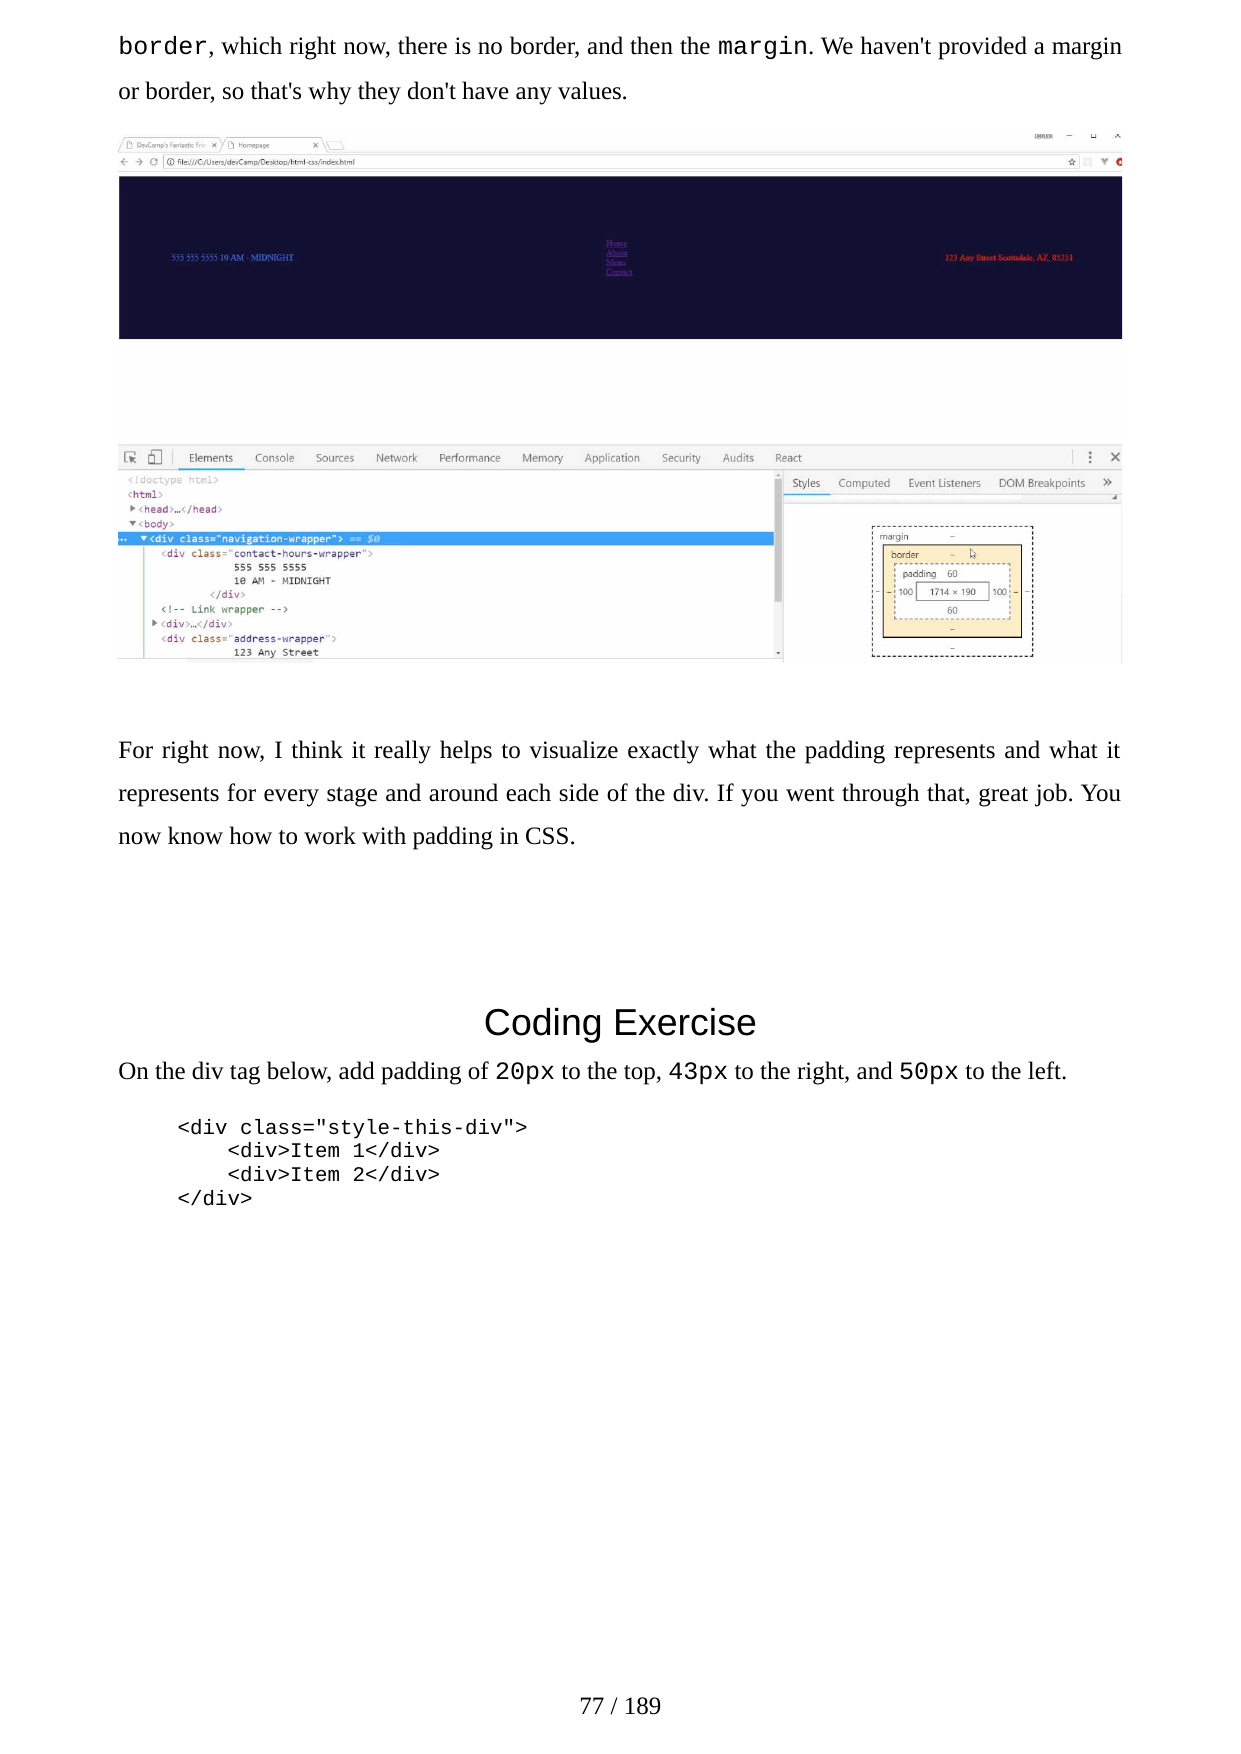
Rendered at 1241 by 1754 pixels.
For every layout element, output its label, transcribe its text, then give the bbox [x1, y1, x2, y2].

subtitle Coding Exercise [118, 1000, 1122, 1043]
text On the div tag below, add padding of 20px to the top, 43px to the right, and 50px to the left. [118, 1056, 1122, 1087]
text border, which right now, there is no border, and then the margin. We haven't provided a margin or border, so that's why they don't have any values. [118, 31, 1122, 105]
text <div>Item 2</div> [177, 1164, 1122, 1188]
text <div>Item 1</div> [177, 1141, 1122, 1164]
text For right now, I think it really helps to visualize exactly what the padding represents and what it represents for every stage and around each side of the div. If you went through that, great job. You now know how to work with padding in CSS. [118, 735, 1122, 850]
picture [118, 134, 1123, 663]
text <div class="style-this-div"> [177, 1117, 1122, 1141]
text </div> [177, 1188, 1122, 1211]
